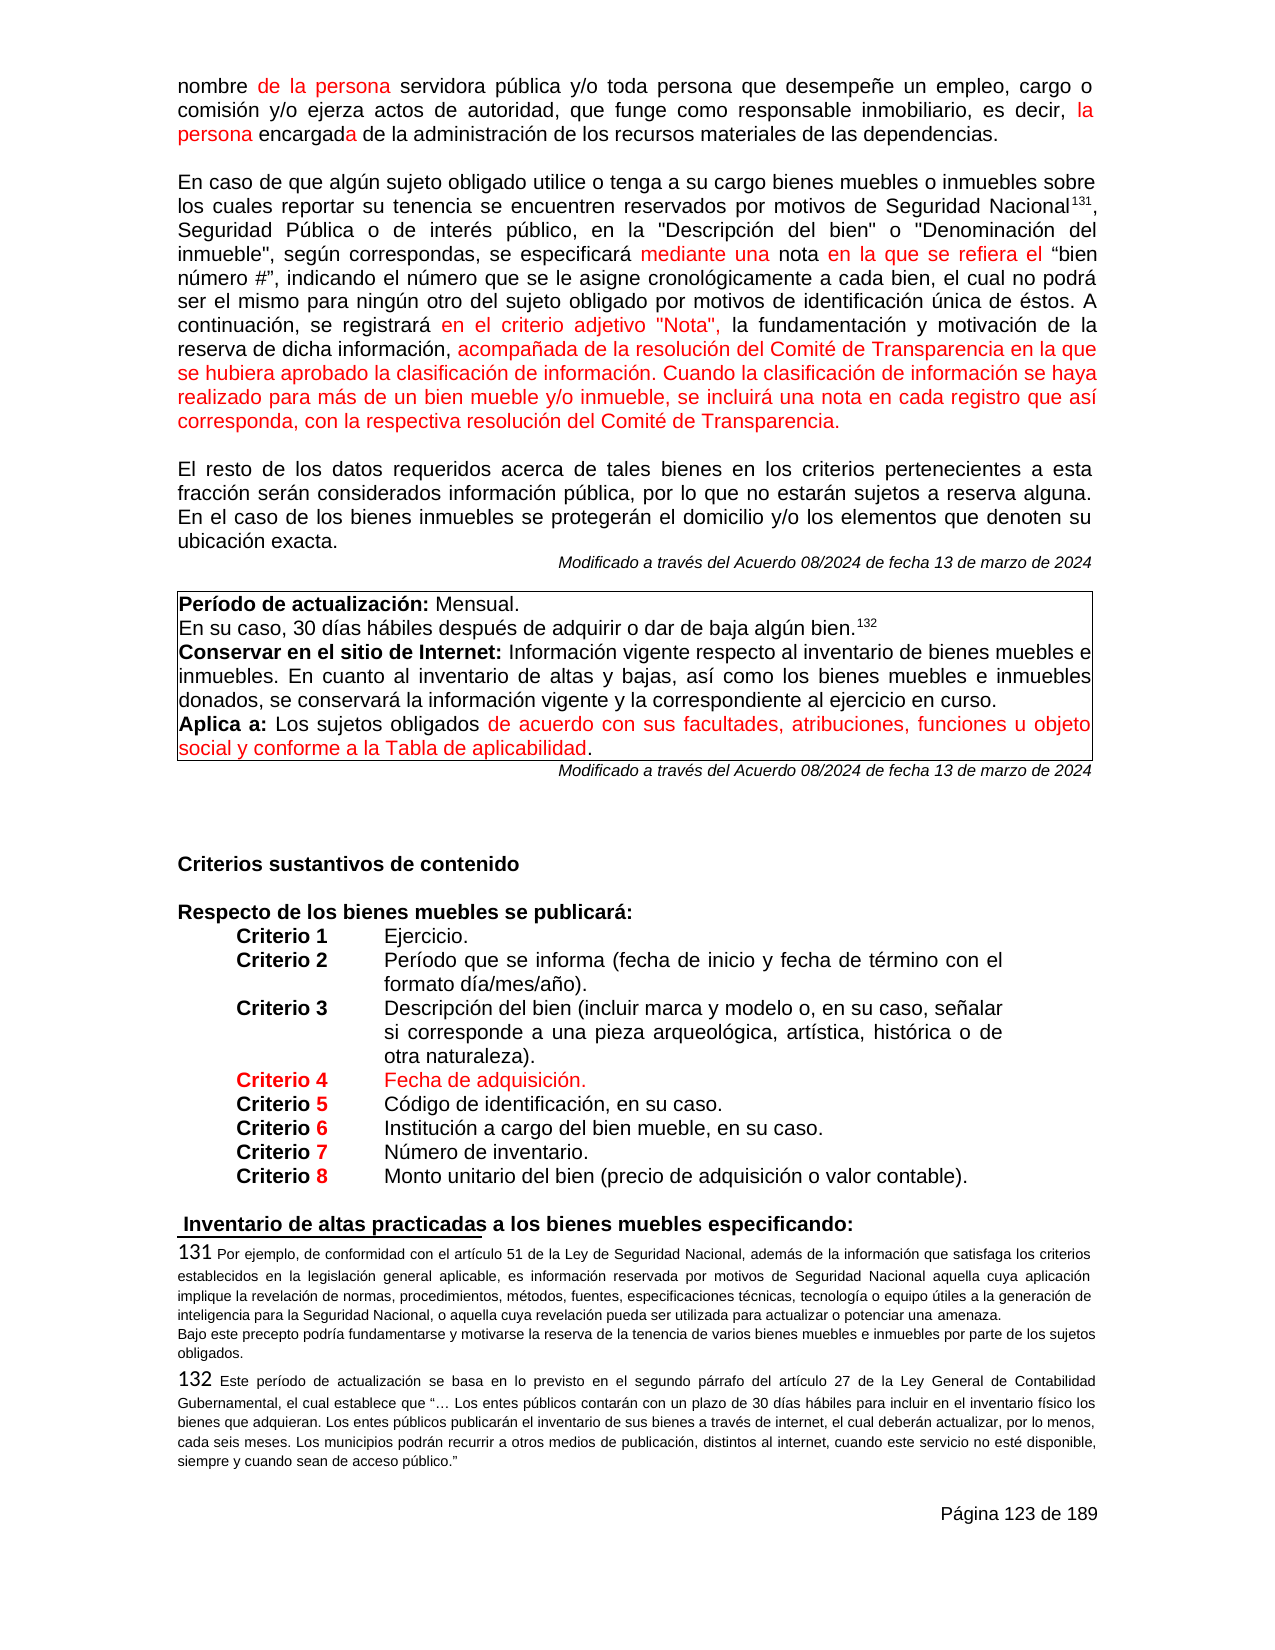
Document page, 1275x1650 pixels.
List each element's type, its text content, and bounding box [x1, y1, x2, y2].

text Criterio 8 Monto unitario del bien (precio de adquisición o valor contable). [236, 1163, 1004, 1187]
text Inventario de altas practicadas a los bienes muebles especificando: [177, 1211, 1004, 1235]
text Criterio 5 Código de identificación, en su caso. [236, 1092, 1004, 1116]
text Criterio 4 Fecha de adquisición. [236, 1068, 1004, 1092]
text Aplica a: Los sujetos obligados de acuerdo con sus facultades, atribuciones, funciones u objeto social y conforme a la Tabla de aplicabilidad. [178, 711, 1092, 760]
text Criterios sustantivos de contenido [177, 852, 1009, 876]
text nombre de la persona servidora pública y/o toda persona que desempeñe un empleo, cargo o comisión y/o ejerza actos de autoridad, que funge como responsable inmobiliario, es decir, la persona encargada de la administración de los recursos materiales de las dependencias. [177, 74, 1093, 146]
list Este período de actualización se basa en lo previsto en el segundo párrafo del artículo 27 de la Ley General de Contabilidad Gubernamental, el cual establece que “… Los entes públicos contarán con un plazo de 30 días hábiles para incluir en el inventario físico los bienes que adquieran. Los entes públicos publicarán el inventario de sus bienes a través de internet, el cual deberán actualizar, por lo menos, cada seis meses. Los municipios podrán recurrir a otros medios de publicación, distintos al internet, cuando este servicio no esté disponible, siempre y cuando sean de acceso público.” [177, 1364, 1098, 1469]
text Criterio 6 Institución a cargo del bien mueble, en su caso. [236, 1116, 1004, 1139]
text Modificado a través del Acuerdo 08/2024 de fecha 13 de marzo de 2024 [177, 761, 1098, 780]
text El resto de los datos requeridos acerca de tales bienes en los criterios pertenecientes a esta fracción serán considerados información pública, por lo que no estarán sujetos a reserva alguna. En el caso de los bienes inmuebles se protegerán el domicilio y/o los elementos que denoten su ubicación exacta. [177, 457, 1093, 553]
text Criterio 1 Ejercicio. [236, 924, 1004, 948]
text En su caso, 30 días hábiles después de adquirir o dar de baja algún bien. [178, 615, 1092, 639]
text En caso de que algún sujeto obligado utilice o tenga a su cargo bienes muebles o inmuebles sobre los cuales reportar su tenencia se encuentren reservados por motivos de Seguridad Nacional, Seguridad Pública o de interés público, en la "Descripción del bien" o "Denominación del inmueble", según correspondas, se especificará mediante una nota en la que se refiera el “bien número #”, indicando el número que se le asigne cronológicamente a cada bien, el cual no podrá ser el mismo para ningún otro del sujeto obligado por motivos de identificación única de éstos. A continuación, se registrará en el criterio adjetivo "Nota", la fundamentación y motivación de la reserva de dicha información, acompañada de la resolución del Comité de Transparencia en la que se hubiera aprobado la clasificación de información. Cuando la clasificación de información se haya realizado para más de un bien mueble y/o inmueble, se incluirá una nota en cada registro que así corresponda, con la respectiva resolución del Comité de Transparencia. [177, 169, 1098, 433]
list Por ejemplo, de conformidad con el artículo 51 de la Ley de Seguridad Nacional, además de la información que satisfaga los criterios establecidos en la legislación general aplicable, es información reservada por motivos de Seguridad Nacional aquella cuya aplicación implique la revelación de normas, procedimientos, métodos, fuentes, especificaciones técnicas, tecnología o equipo útiles a la generación de inteligencia para la Seguridad Nacional, o aquella cuya revelación pueda ser utilizada para actualizar o potenciar una amenaza. [177, 1237, 1093, 1323]
text Modificado a través del Acuerdo 08/2024 de fecha 13 de marzo de 2024 [177, 553, 1098, 572]
text Período de actualización: Mensual. [178, 592, 1092, 615]
text Criterio 2 Período que se informa (fecha de inicio y fecha de término con el formato día/mes/año). [236, 948, 1004, 996]
text Criterio 7 Número de inventario. [236, 1139, 1004, 1163]
text Conservar en el sitio de Internet: Información vigente respecto al inventario de bienes muebles e inmuebles. En cuanto al inventario de altas y bajas, así como los bienes muebles e inmuebles donados, se conservará la información vigente y la correspondiente al ejercicio en curso. [178, 639, 1092, 711]
text Criterio 3 Descripción del bien (incluir marca y modelo o, en su caso, señalar si corresponde a una pieza arqueológica, artística, histórica o de otra naturaleza). [236, 996, 1004, 1068]
text Respecto de los bienes muebles se publicará: [177, 900, 1004, 924]
text Bajo este precepto podría fundamentarse y motivarse la reserva de la tenencia de varios bienes muebles e inmuebles por parte de los sujetos obligados. [177, 1326, 1098, 1362]
